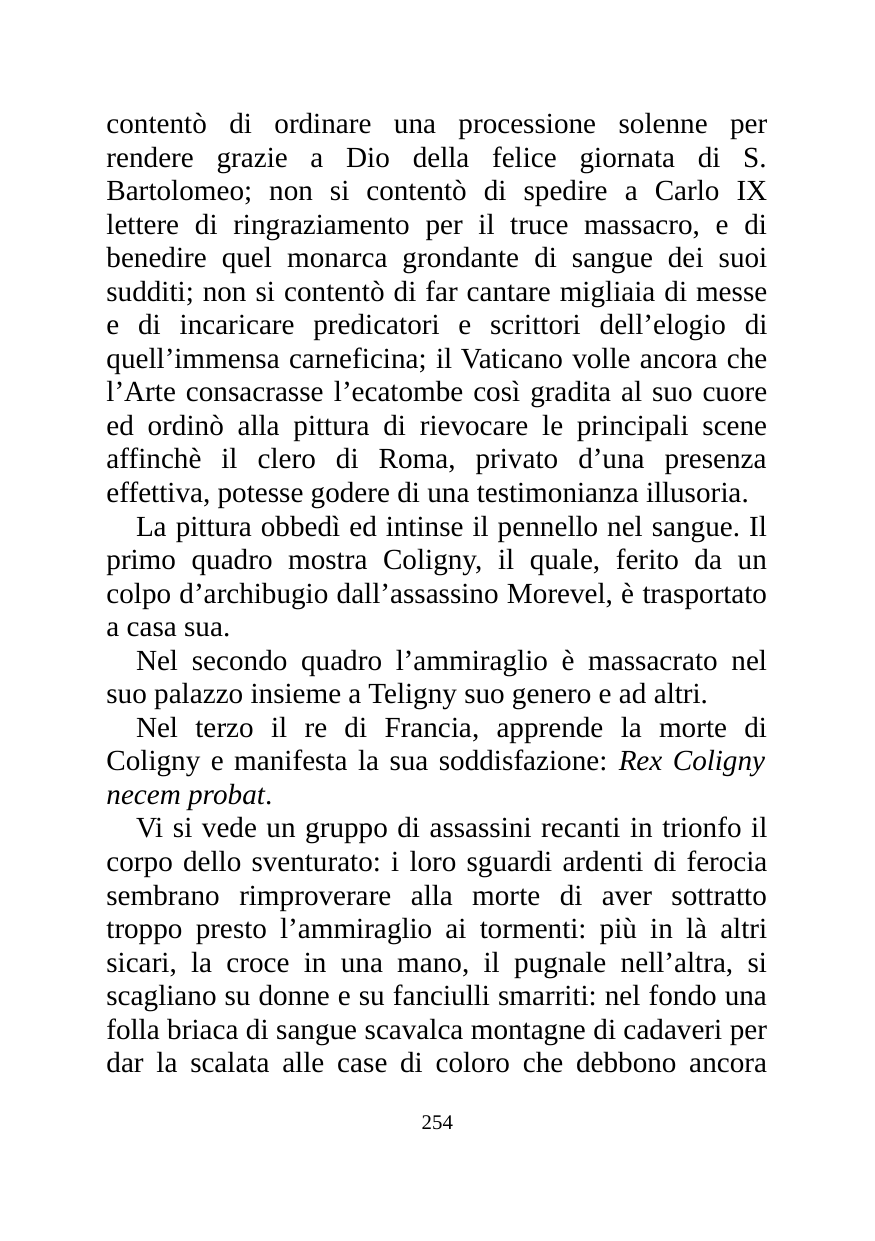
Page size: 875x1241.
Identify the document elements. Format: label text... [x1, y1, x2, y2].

text contentò di ordinare una processione solenne per rendere grazie a Dio della felice giornata di S. Bartolomeo; non si contentò di spedire a Carlo IX lettere di ringraziamento per il truce massacro, e di benedire quel monarca grondante di sangue dei suoi sudditi; non si contentò di far cantare migliaia di messe e di incaricare predicatori e scrittori dell’elogio di quell’immensa carneficina; il Vaticano volle ancora che l’Arte consacrasse l’ecatombe così gradita al suo cuore ed ordinò alla pittura di rievocare le principali scene affinchè il clero di Roma, privato d’una presenza effettiva, potesse godere di una testimonianza illusoria. [106, 106, 768, 509]
text La pittura obbedì ed intinse il pennello nel sangue. Il primo quadro mostra Coligny, il quale, ferito da un colpo d’archibugio dall’assassino Morevel, è trasportato a casa sua. [106, 509, 768, 643]
text Vi si vede un gruppo di assassini recanti in trionfo il corpo dello sventurato: i loro sguardi ardenti di ferocia sembrano rimproverare alla morte di aver sottratto troppo presto l’ammiraglio ai tormenti: più in là altri sicari, la croce in una mano, il pugnale nell’altra, si scagliano su donne e su fanciulli smarriti: nel fondo una folla briaca di sangue scavalca montagne di cadaveri per dar la scalata alle case di coloro che debbono ancora [106, 811, 768, 1079]
text Nel secondo quadro l’ammiraglio è massacrato nel suo palazzo insieme a Teligny suo genero e ad altri. [106, 643, 768, 710]
text Nel terzo il re di Francia, apprende la morte di Coligny e manifesta la sua soddisfazione: Rex Coligny necem probat. [106, 710, 768, 811]
